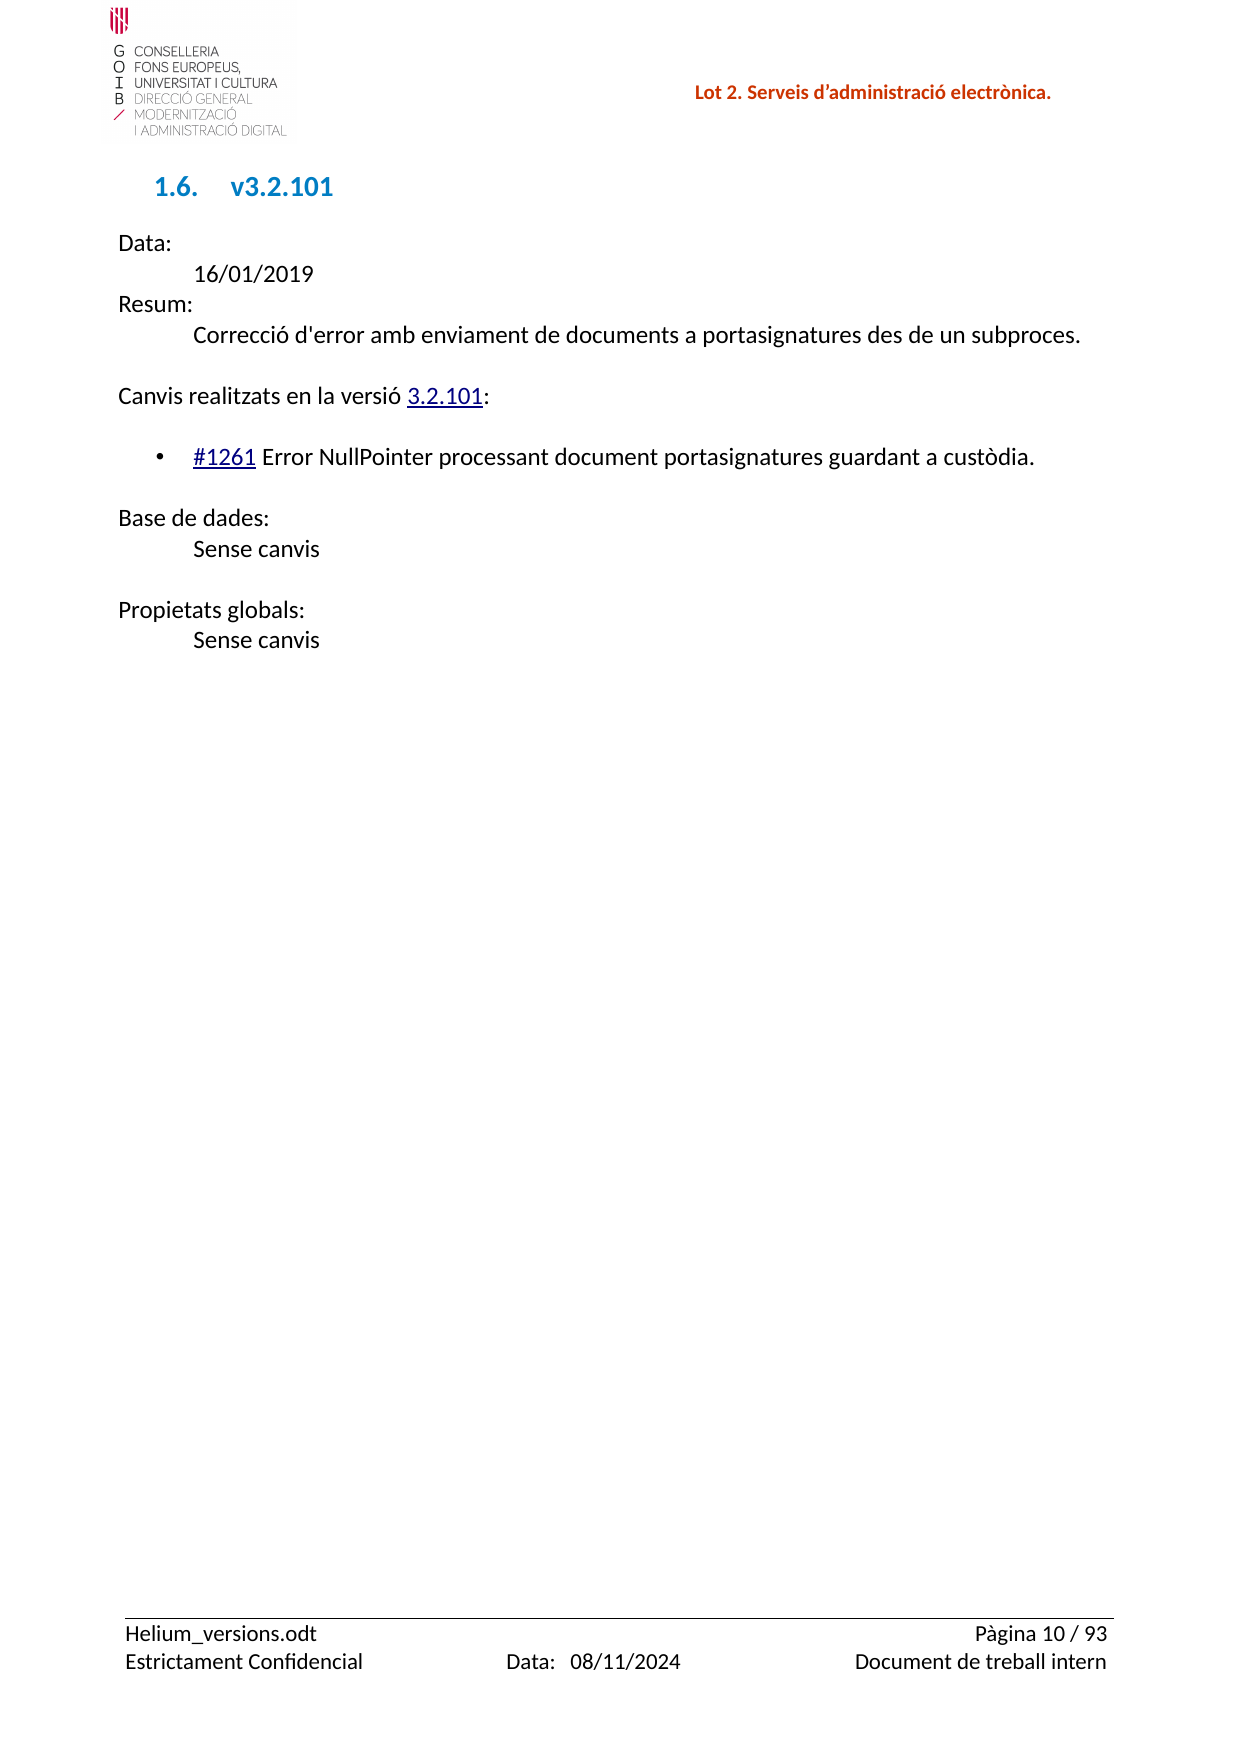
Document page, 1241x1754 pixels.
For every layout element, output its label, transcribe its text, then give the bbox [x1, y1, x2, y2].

picture [100, 0, 297, 144]
text Sense canvis [118, 624, 1122, 655]
text Data: [118, 228, 1122, 258]
list #1261 Error NullPointer processant document portasignatures guardant a custòdia. [156, 441, 1122, 472]
text Propietats globals: [118, 594, 1122, 624]
text Sense canvis [118, 533, 1122, 563]
text Canvis realitzats en la versió 3.2.101: [118, 380, 1122, 411]
subtitle v3.2.101 [153, 168, 1122, 204]
text Base de dades: [118, 502, 1122, 533]
text 16/01/2019 [118, 258, 1122, 289]
text Resum: [118, 289, 1122, 319]
text Correcció d'error amb enviament de documents a portasignatures des de un subproces. [118, 319, 1122, 350]
